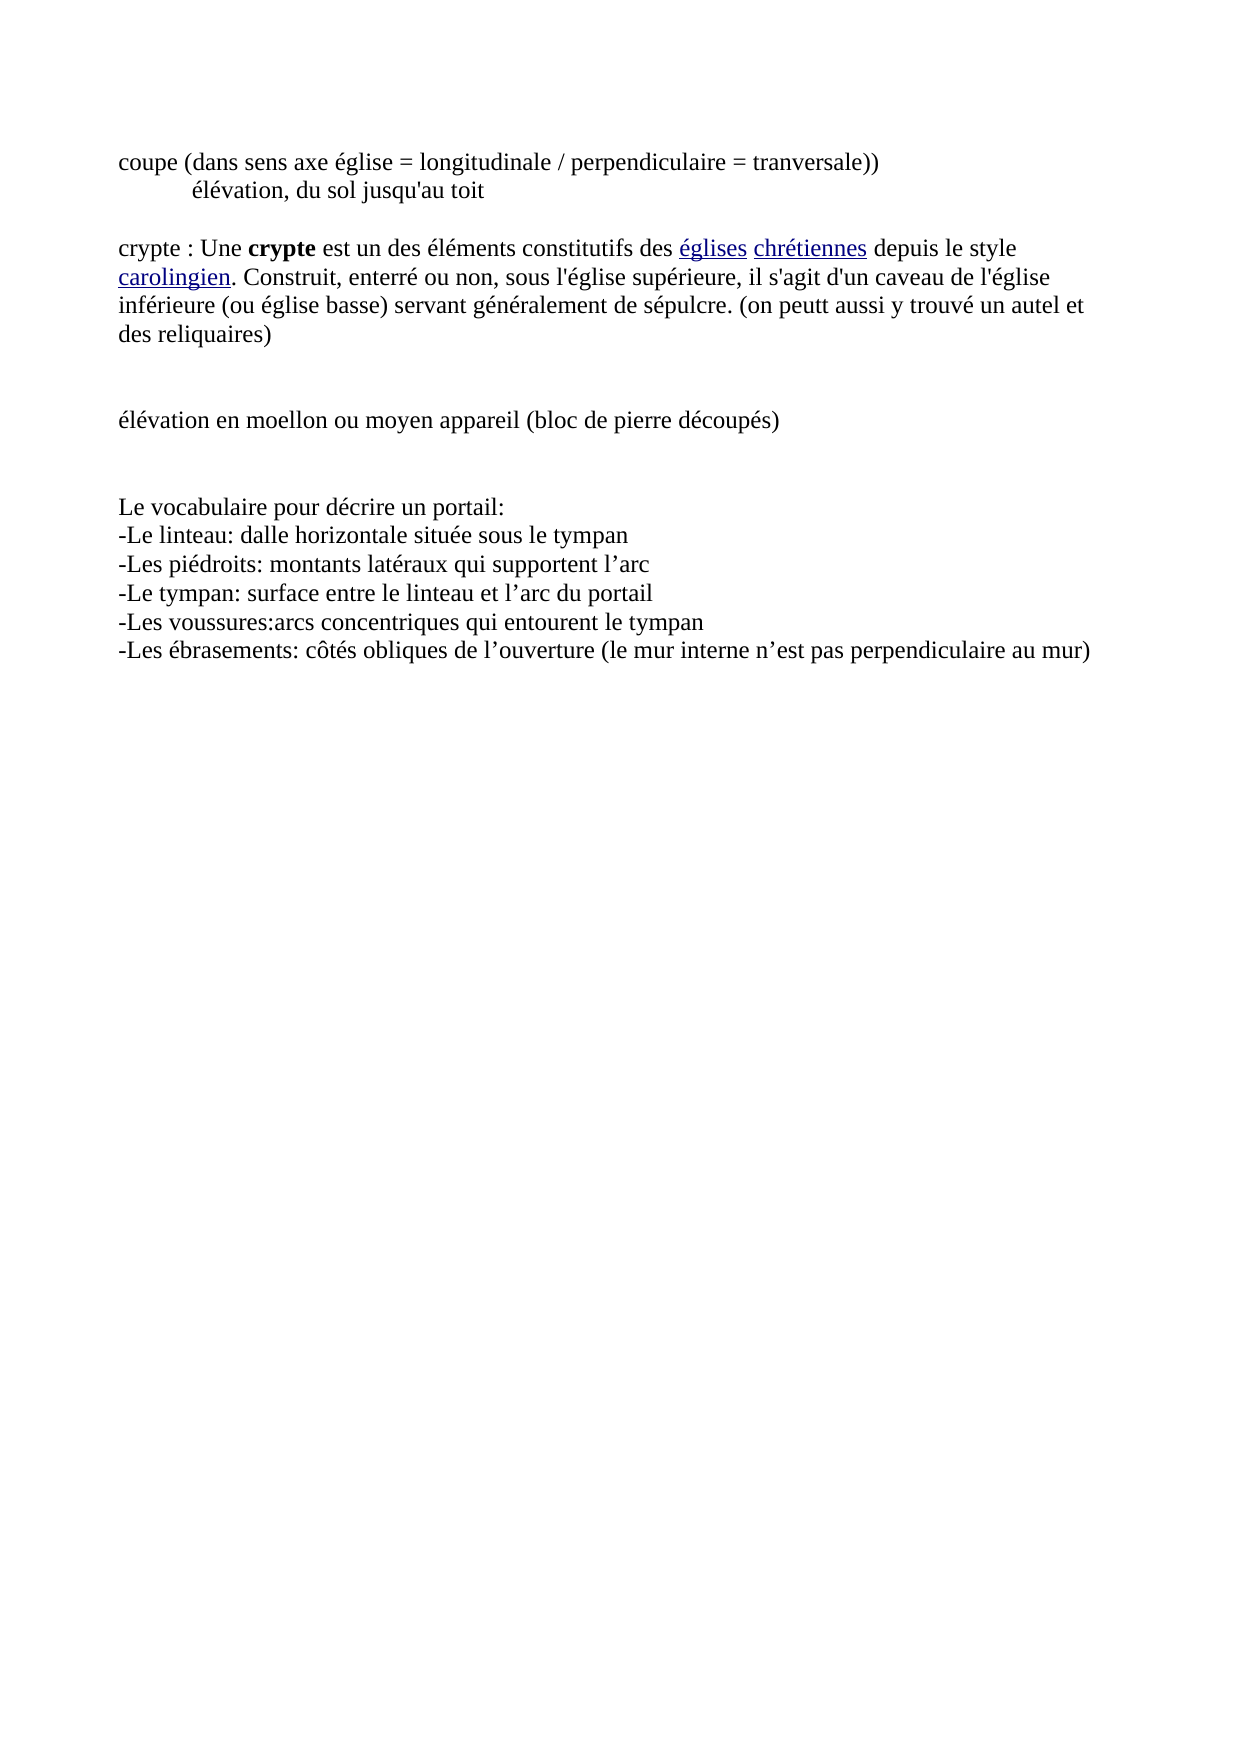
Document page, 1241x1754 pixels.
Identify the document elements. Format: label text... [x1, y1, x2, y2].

text coupe (dans sens axe église = longitudinale / perpendiculaire = tranversale)) [118, 147, 1122, 176]
text crypte : Une crypte est un des éléments constitutifs des églises chrétiennes depuis le style carolingien. Construit, enterré ou non, sous l'église supérieure, il s'agit d'un caveau de l'église inférieure (ou église basse) servant généralement de sépulcre. (on peutt aussi y trouvé un autel et des reliquaires) [118, 233, 1122, 348]
text -Les piédroits: montants latéraux qui supportent l’arc [118, 549, 1122, 578]
text -Le tympan: surface entre le linteau et l’arc du portail [118, 578, 1122, 607]
text Le vocabulaire pour décrire un portail: [118, 492, 1122, 521]
text élévation, du sol jusqu'au toit [118, 176, 1122, 204]
text élévation en moellon ou moyen appareil (bloc de pierre découpés) [118, 406, 1122, 434]
text -Les ébrasements: côtés obliques de l’ouverture (le mur interne n’est pas perpendiculaire au mur) [118, 636, 1122, 664]
text -Le linteau: dalle horizontale située sous le tympan [118, 521, 1122, 549]
text -Les voussures:arcs concentriques qui entourent le tympan [118, 607, 1122, 636]
